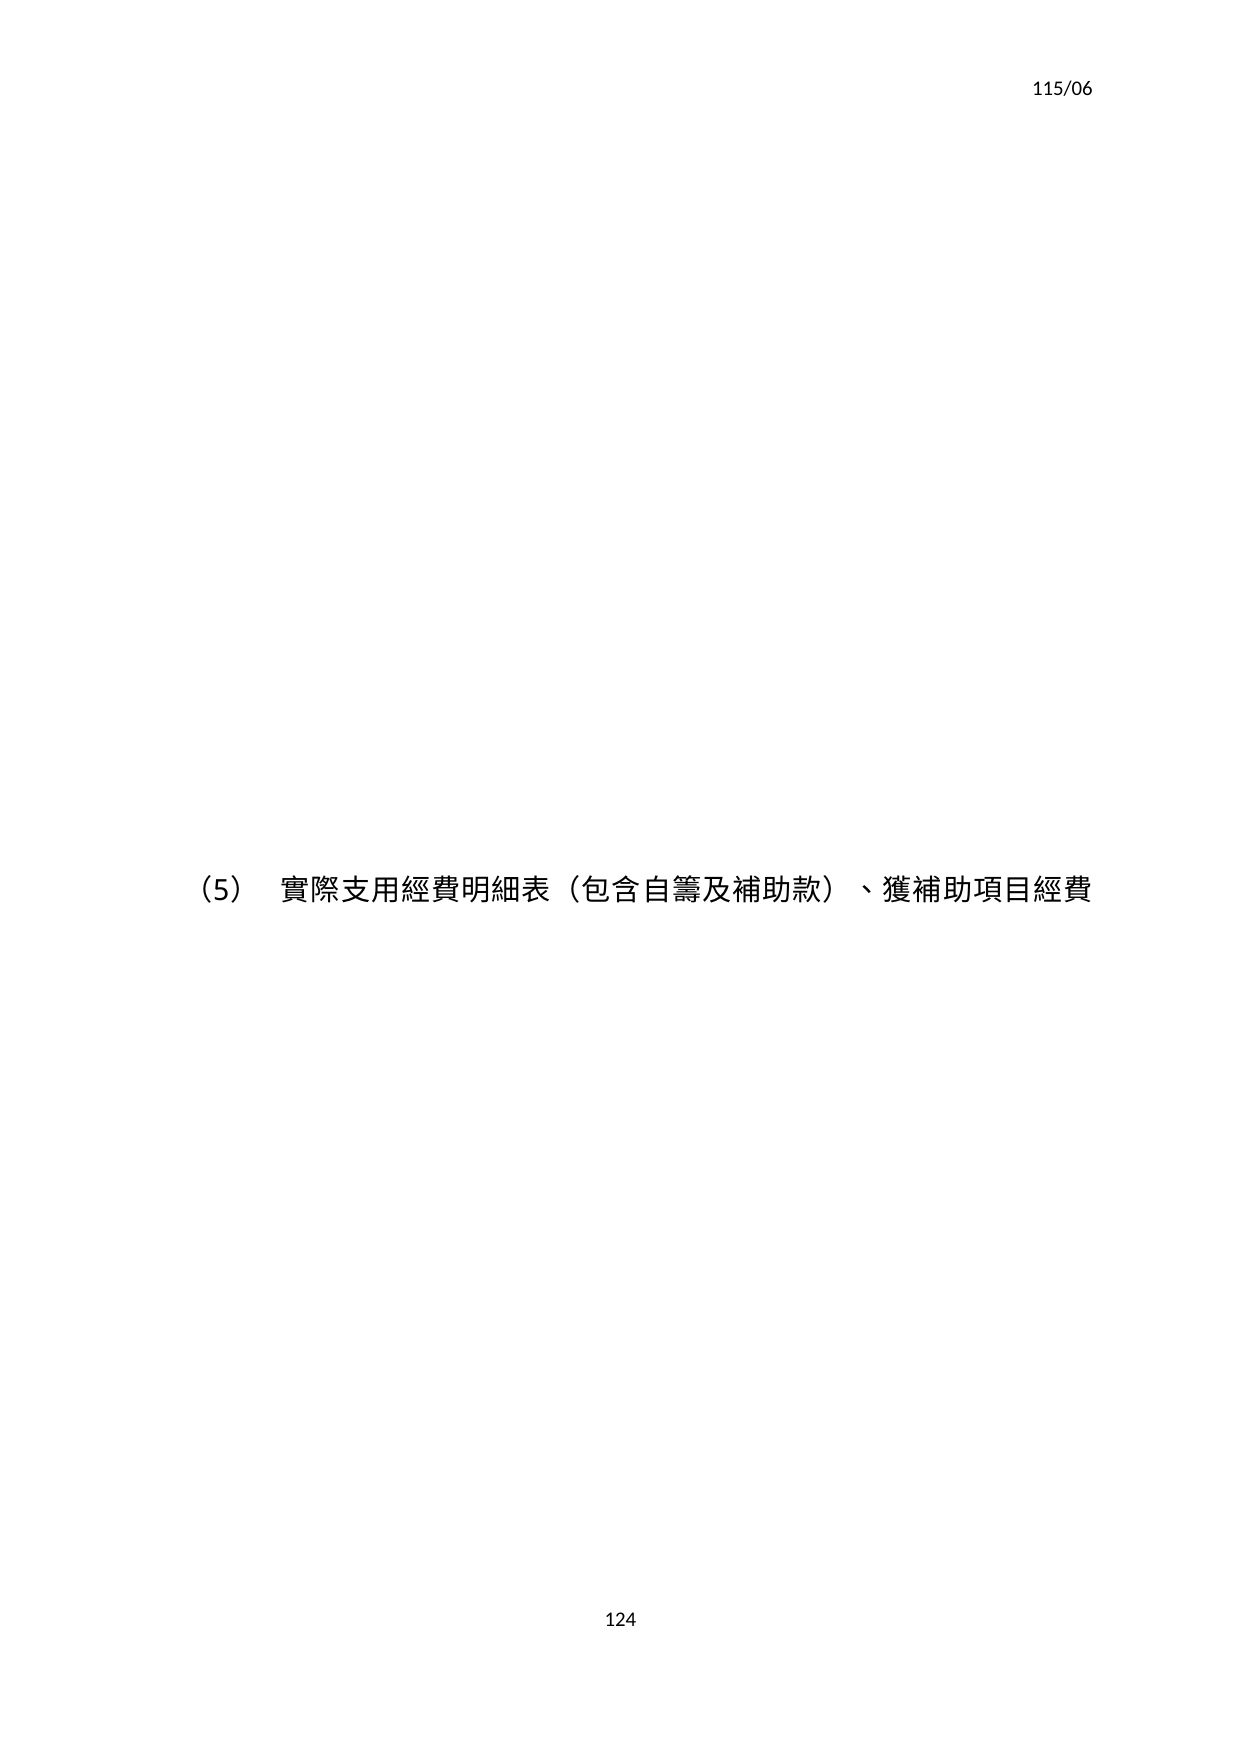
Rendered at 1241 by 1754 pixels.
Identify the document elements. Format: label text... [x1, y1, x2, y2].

list 實際支用經費明細表（包含自籌及補助款）、獲補助項目經費 [183, 846, 1092, 908]
